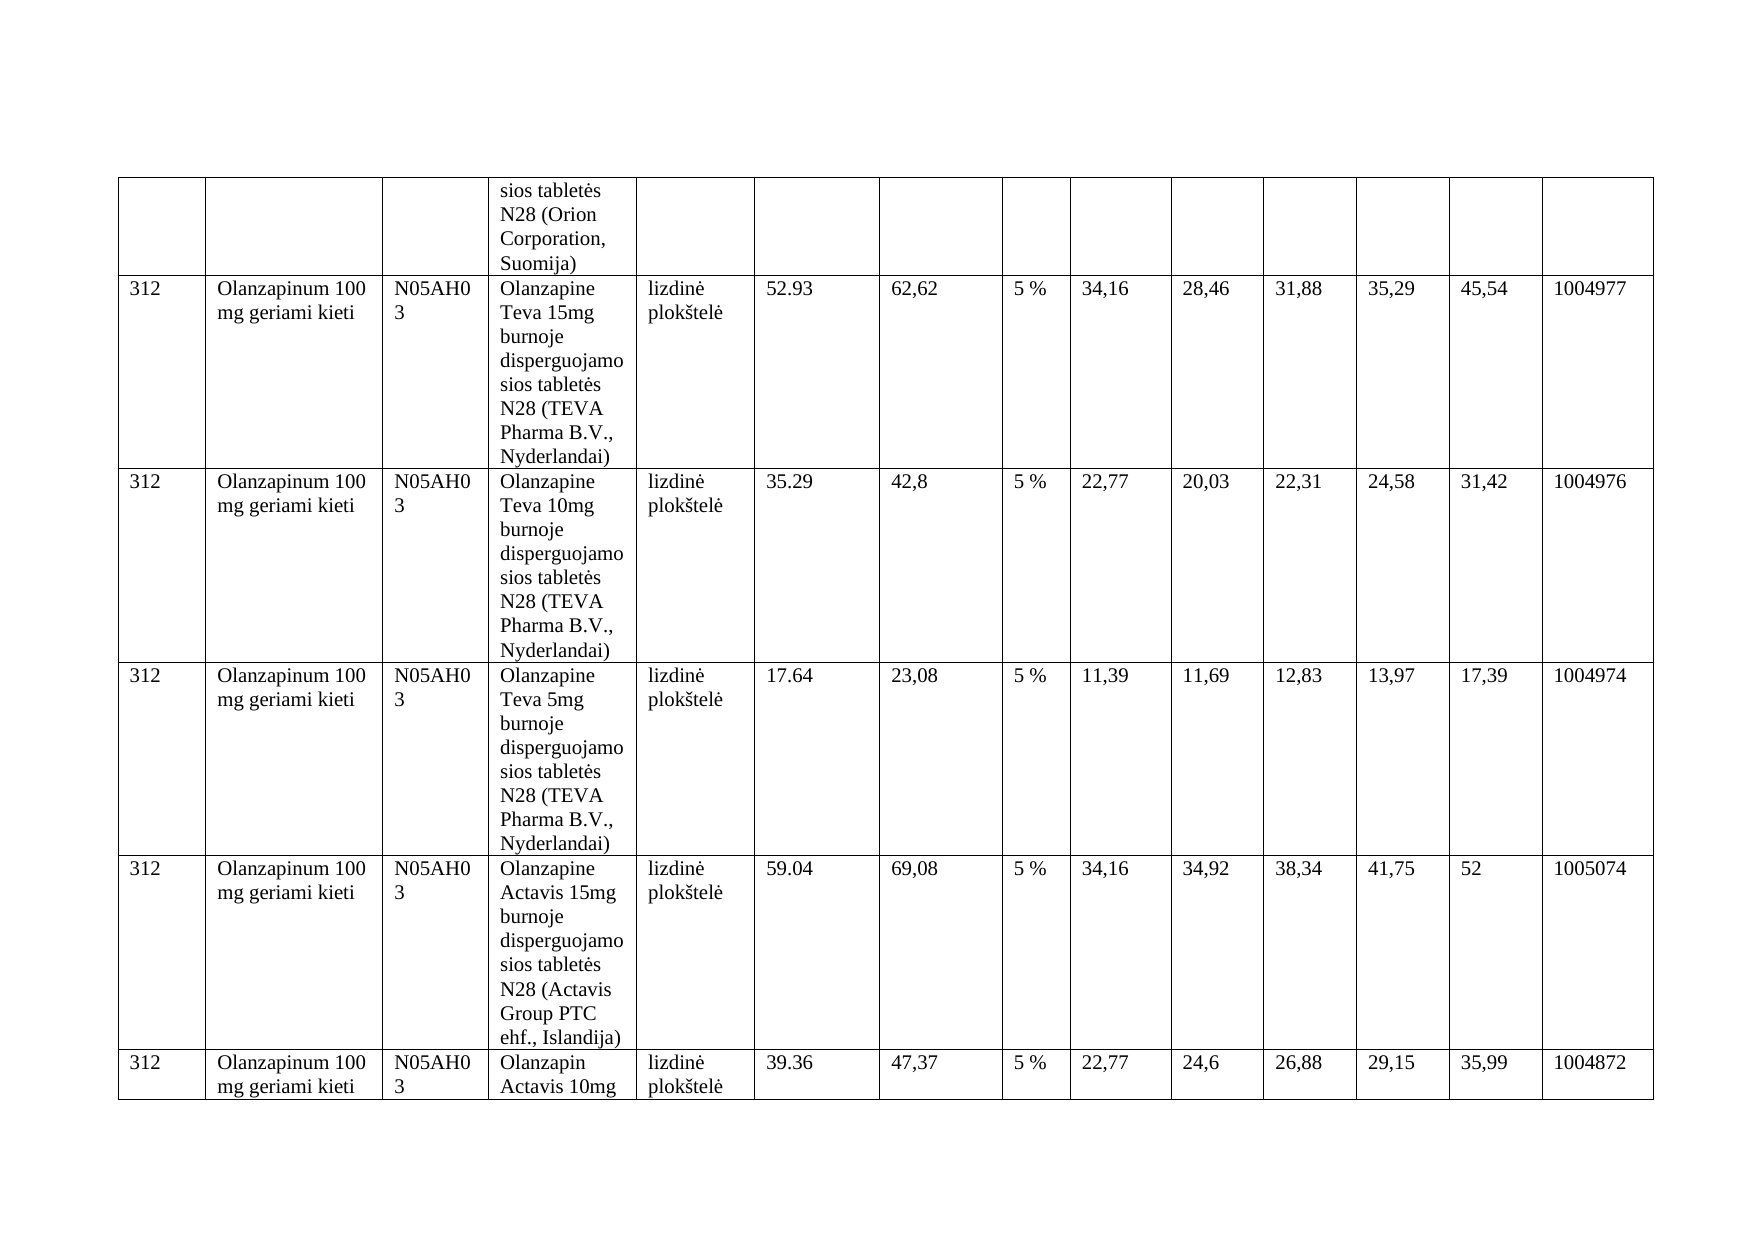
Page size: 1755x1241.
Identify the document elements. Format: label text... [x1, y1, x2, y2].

table_cell 5 % [1003, 663, 1070, 855]
table_cell 35.29 [755, 469, 879, 662]
table_cell 29,15 [1357, 1050, 1449, 1099]
table_cell lizdinė plokštelė [637, 1050, 754, 1099]
table_cell 45,54 [1450, 276, 1542, 468]
table_cell Olanzapinum 100 mg geriami kieti [206, 469, 382, 662]
table_cell 5 % [1003, 1050, 1070, 1099]
table_cell lizdinė plokštelė [637, 276, 754, 468]
table_cell 20,03 [1172, 469, 1263, 662]
table_cell 47,37 [880, 1050, 1002, 1099]
table_cell 39.36 [755, 1050, 879, 1099]
table_cell Olanzapine Teva 10mg burnoje disperguojamosios tabletės N28 (TEVA Pharma B.V., Nyderlandai) [489, 469, 636, 662]
table_cell 22,77 [1071, 469, 1171, 662]
table_cell [1071, 178, 1171, 274]
table_cell Olanzapine Teva 15mg burnoje disperguojamosios tabletės N28 (TEVA Pharma B.V., Nyderlandai) [489, 276, 636, 468]
table_cell N05AH03 [383, 1050, 488, 1099]
table_cell 17.64 [755, 663, 879, 855]
table_cell [1264, 178, 1356, 274]
table_cell 28,46 [1172, 276, 1263, 468]
table_cell 312 [119, 856, 205, 1049]
table_cell 41,75 [1357, 856, 1449, 1049]
table_cell 5 % [1003, 469, 1070, 662]
table_cell [383, 178, 488, 274]
table_cell Olanzapinum 100 mg geriami kieti [206, 663, 382, 855]
table_cell lizdinė plokštelė [637, 663, 754, 855]
table_cell N05AH03 [383, 469, 488, 662]
table_cell 22,77 [1071, 1050, 1171, 1099]
table_cell 24,58 [1357, 469, 1449, 662]
table_cell 11,69 [1172, 663, 1263, 855]
table_cell 5 % [1003, 856, 1070, 1049]
table_cell lizdinė plokštelė [637, 856, 754, 1049]
table_cell [1543, 178, 1653, 274]
table_cell [1450, 178, 1542, 274]
table_cell 1005074 [1543, 856, 1653, 1049]
table_cell 42,8 [880, 469, 1002, 662]
table_cell [119, 178, 205, 274]
table_cell Olanzapinum 100 mg geriami kieti [206, 1050, 382, 1099]
table_cell 17,39 [1450, 663, 1542, 855]
table_cell 35,29 [1357, 276, 1449, 468]
table_cell 31,42 [1450, 469, 1542, 662]
table_cell sios tabletės N28 (Orion Corporation, Suomija) [489, 178, 636, 274]
table_cell [1172, 178, 1263, 274]
table_cell 34,16 [1071, 856, 1171, 1049]
table_cell 35,99 [1450, 1050, 1542, 1099]
table_cell 38,34 [1264, 856, 1356, 1049]
table_cell lizdinė plokštelė [637, 469, 754, 662]
table_cell N05AH03 [383, 856, 488, 1049]
table_cell 1004976 [1543, 469, 1653, 662]
table_cell 31,88 [1264, 276, 1356, 468]
table_cell 12,83 [1264, 663, 1356, 855]
table_cell [755, 178, 879, 274]
table_cell 22,31 [1264, 469, 1356, 662]
table_cell [1003, 178, 1070, 274]
table_cell [206, 178, 382, 274]
table_cell 312 [119, 469, 205, 662]
table_cell 1004974 [1543, 663, 1653, 855]
table_cell 52 [1450, 856, 1542, 1049]
table_cell 1004977 [1543, 276, 1653, 468]
table_cell 34,92 [1172, 856, 1263, 1049]
table_cell [637, 178, 754, 274]
table_cell 59.04 [755, 856, 879, 1049]
table_cell Olanzapine Actavis 15mg burnoje disperguojamosios tabletės N28 (Actavis Group PTC ehf., Islandija) [489, 856, 636, 1049]
table_cell 24,6 [1172, 1050, 1263, 1099]
table_cell Olanzapine Teva 5mg burnoje disperguojamosios tabletės N28 (TEVA Pharma B.V., Nyderlandai) [489, 663, 636, 855]
table_cell 11,39 [1071, 663, 1171, 855]
table_cell 34,16 [1071, 276, 1171, 468]
table_cell Olanzapin Actavis 10mg [489, 1050, 636, 1099]
table_cell 69,08 [880, 856, 1002, 1049]
table_cell Olanzapinum 100 mg geriami kieti [206, 856, 382, 1049]
table_cell 26,88 [1264, 1050, 1356, 1099]
table_cell N05AH03 [383, 276, 488, 468]
table_cell 52.93 [755, 276, 879, 468]
table_cell Olanzapinum 100 mg geriami kieti [206, 276, 382, 468]
table_cell 1004872 [1543, 1050, 1653, 1099]
table_cell 5 % [1003, 276, 1070, 468]
table_cell 13,97 [1357, 663, 1449, 855]
table_cell 312 [119, 663, 205, 855]
table_cell N05AH03 [383, 663, 488, 855]
table_cell 312 [119, 1050, 205, 1099]
table_cell 312 [119, 276, 205, 468]
table_cell [1357, 178, 1449, 274]
table_cell 62,62 [880, 276, 1002, 468]
table_cell 23,08 [880, 663, 1002, 855]
table_cell [880, 178, 1002, 274]
